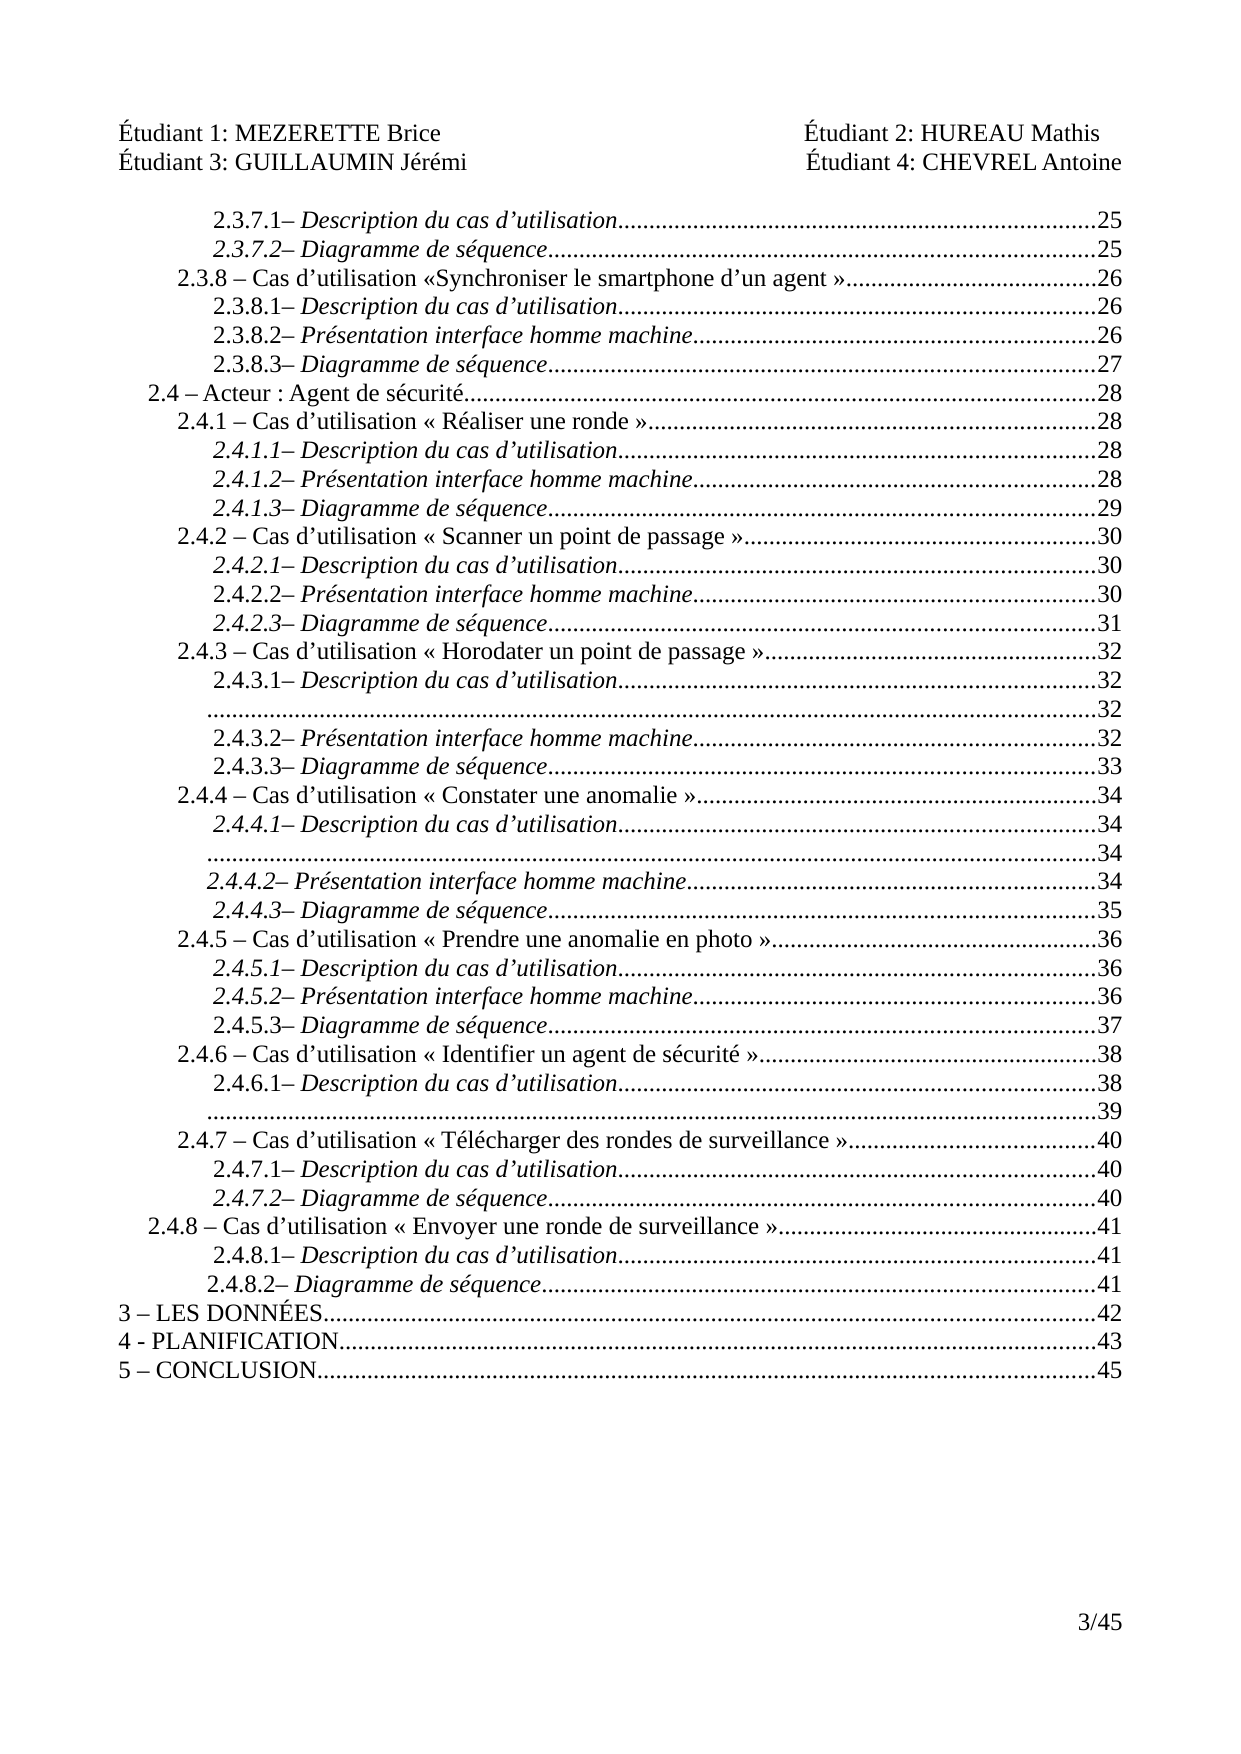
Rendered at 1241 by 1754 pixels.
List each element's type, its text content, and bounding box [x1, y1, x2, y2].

text 32 [207, 694, 1122, 723]
text 2.4.6.1– Description du cas d’utilisation 38 [207, 1068, 1122, 1096]
text 2.4.3 – Cas d’utilisation « Horodater un point de passage » 32 [177, 636, 1122, 665]
text 2.4.7.1– Description du cas d’utilisation 40 [207, 1154, 1122, 1183]
text 34 [207, 838, 1122, 866]
text 2.4.7.2– Diagramme de séquence 40 [207, 1183, 1122, 1211]
text 2.4.2.3– Diagramme de séquence 31 [207, 608, 1122, 636]
text 2.4.4.2– Présentation interface homme machine 34 [207, 866, 1122, 895]
text 3 – LES DONNÉES 42 [118, 1298, 1122, 1326]
text 2.4.5.3– Diagramme de séquence 37 [207, 1010, 1122, 1039]
text 2.4.2 – Cas d’utilisation « Scanner un point de passage » 30 [177, 521, 1122, 550]
text 2.4.3.3– Diagramme de séquence 33 [207, 751, 1122, 780]
text 2.4.4.3– Diagramme de séquence 35 [207, 895, 1122, 924]
text 2.4.1 – Cas d’utilisation « Réaliser une ronde » 28 [177, 406, 1122, 435]
text 2.4.4.1– Description du cas d’utilisation 34 [207, 809, 1122, 838]
text 2.4.1.3– Diagramme de séquence 29 [207, 493, 1122, 521]
text 2.4.1.2– Présentation interface homme machine 28 [207, 464, 1122, 493]
text 2.3.8.1– Description du cas d’utilisation 26 [207, 291, 1122, 320]
text 2.4.8.2– Diagramme de séquence 41 [207, 1269, 1122, 1298]
text 2.4.5.2– Présentation interface homme machine 36 [207, 981, 1122, 1010]
text 4 - PLANIFICATION 43 [118, 1326, 1122, 1355]
text 2.4.7 – Cas d’utilisation « Télécharger des rondes de surveillance » 40 [177, 1125, 1122, 1154]
text 2.4.8 – Cas d’utilisation « Envoyer une ronde de surveillance » 41 [148, 1211, 1122, 1240]
text 5 – CONCLUSION 45 [118, 1355, 1122, 1384]
text 2.4 – Acteur : Agent de sécurité 28 [148, 378, 1122, 406]
text 2.3.8.2– Présentation interface homme machine 26 [207, 320, 1122, 349]
text 2.3.7.2– Diagramme de séquence 25 [207, 234, 1122, 263]
text 2.4.5.1– Description du cas d’utilisation 36 [207, 953, 1122, 981]
text 2.4.4 – Cas d’utilisation « Constater une anomalie » 34 [177, 780, 1122, 809]
text 39 [207, 1096, 1122, 1125]
text 2.3.7.1– Description du cas d’utilisation 25 [207, 205, 1122, 234]
text 2.4.3.2– Présentation interface homme machine 32 [207, 723, 1122, 751]
text 2.3.8 – Cas d’utilisation «Synchroniser le smartphone d’un agent » 26 [177, 263, 1122, 291]
text 2.4.5 – Cas d’utilisation « Prendre une anomalie en photo » 36 [177, 924, 1122, 953]
text 2.4.6 – Cas d’utilisation « Identifier un agent de sécurité » 38 [177, 1039, 1122, 1068]
text 2.4.1.1– Description du cas d’utilisation 28 [207, 435, 1122, 464]
text 2.4.3.1– Description du cas d’utilisation 32 [207, 665, 1122, 694]
text 2.3.8.3– Diagramme de séquence 27 [207, 349, 1122, 378]
text 2.4.8.1– Description du cas d’utilisation 41 [207, 1240, 1122, 1269]
text 2.4.2.2– Présentation interface homme machine 30 [207, 579, 1122, 608]
text 2.4.2.1– Description du cas d’utilisation 30 [207, 550, 1122, 579]
